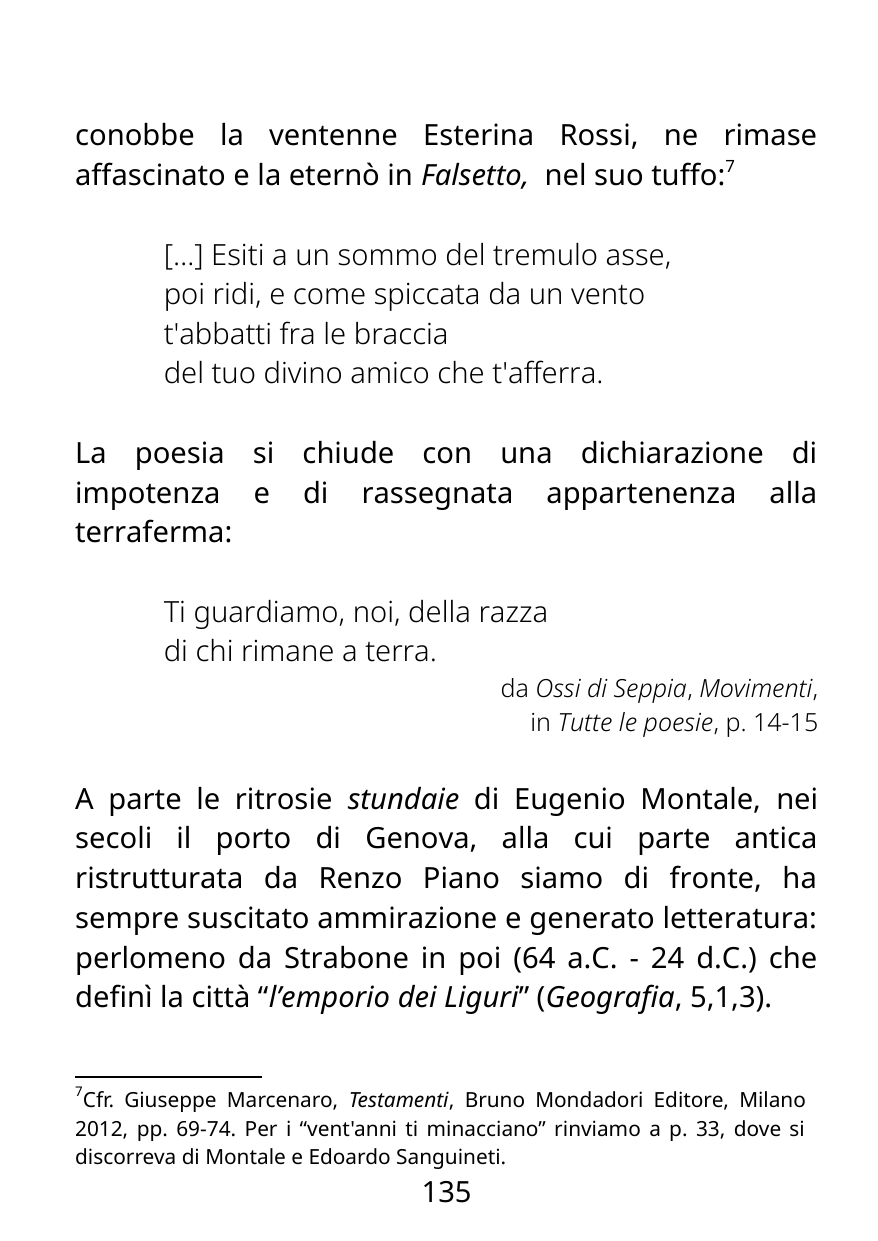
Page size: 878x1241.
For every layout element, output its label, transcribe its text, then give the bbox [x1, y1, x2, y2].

text poi ridi, e come spiccata da un vento [163, 273, 818, 313]
text da Ossi di Seppia, Movimenti, in Tutte le poesie, p. 14-15 [75, 670, 818, 738]
text conobbe la ventenne Esterina Rossi, ne rimase affascinato e la eternò in Falsetto, nel suo tuffo: [75, 115, 818, 194]
text del tuo divino amico che t'afferra. [163, 353, 818, 392]
text Ti guardiamo, noi, della razza [163, 591, 818, 631]
text […] Esiti a un sommo del tremulo asse, [163, 234, 818, 273]
text Cfr. Giuseppe Marcenaro, Testamenti, Bruno Mondadori Editore, Milano 2012, pp. 69-74. Per i “vent'anni ti minacciano” rinviamo a p. 33, dove si discorreva di Montale e Edoardo Sanguineti. [75, 1083, 806, 1171]
text La poesia si chiude con una dichiarazione di impotenza e di rassegnata appartenenza alla terraferma: [75, 432, 818, 551]
text di chi rimane a terra. [163, 631, 818, 670]
text A parte le ritrosie stundaie di Eugenio Montale, nei secoli il porto di Genova, alla cui parte antica ristrutturata da Renzo Piano siamo di fronte, ha sempre suscitato ammirazione e generato letteratura: perlomeno da Strabone in poi (64 a.C. - 24 d.C.) che definì la città “l’emporio dei Liguri” (Geografia, 5,1,3). [75, 778, 818, 1016]
text t'abbatti fra le braccia [163, 313, 818, 353]
